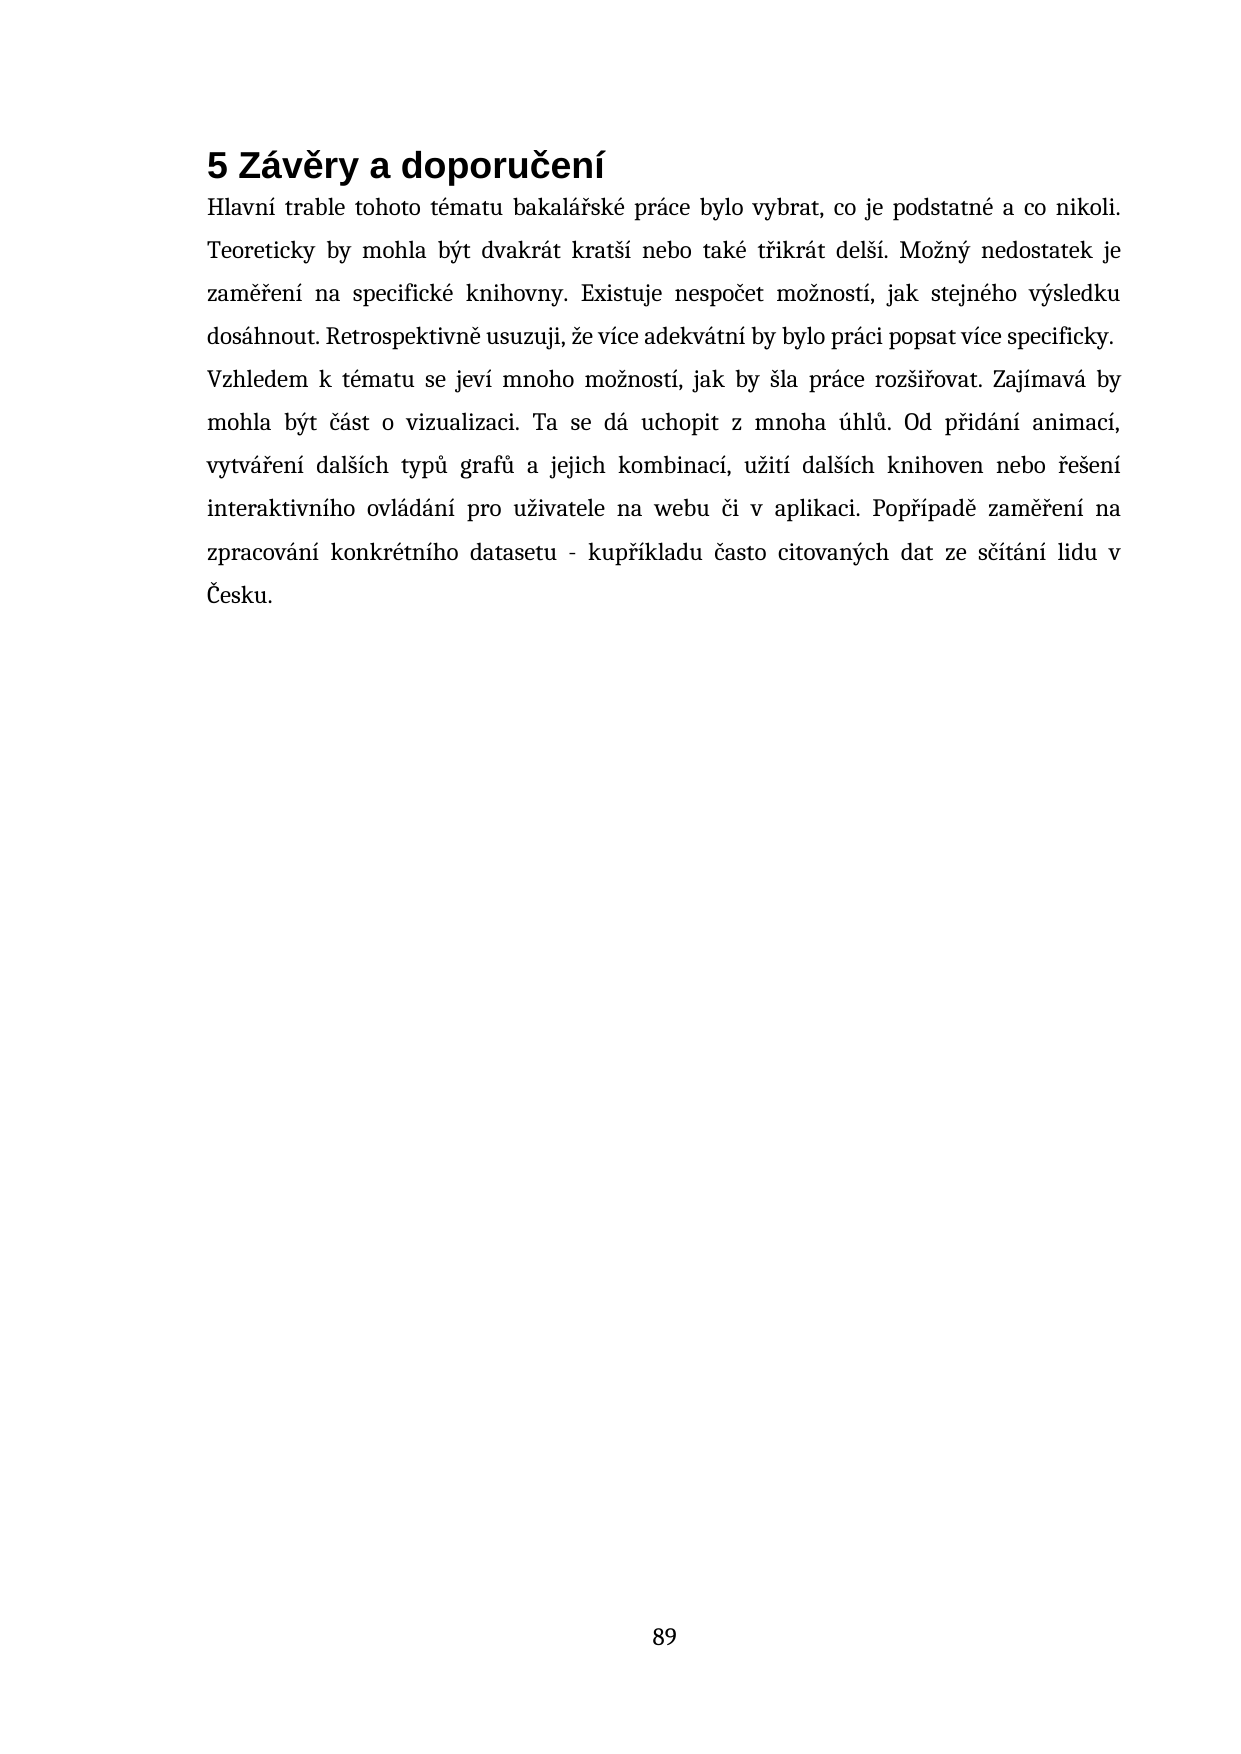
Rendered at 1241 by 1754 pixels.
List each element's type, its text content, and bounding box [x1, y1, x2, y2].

text Vzhledem k tématu se jeví mnoho možností, jak by šla práce rozšiřovat. Zajímavá by mohla být část o vizualizaci. Ta se dá uchopit z mnoha úhlů. Od přidání animací, vytváření dalších typů grafů a jejich kombinací, užití dalších knihoven nebo řešení interaktivního ovládání pro uživatele na webu či v aplikaci. Popřípadě zaměření na zpracování konkrétního datasetu - kupříkladu často citovaných dat ze sčítání lidu v Česku. [207, 365, 1122, 609]
subtitle 5 Závěry a doporučení [207, 143, 1122, 186]
text Hlavní trable tohoto tématu bakalářské práce bylo vybrat, co je podstatné a co nikoli. Teoreticky by mohla být dvakrát kratší nebo také třikrát delší. Možný nedostatek je zaměření na specifické knihovny. Existuje nespočet možností, jak stejného výsledku dosáhnout. Retrospektivně usuzuji, že více adekvátní by bylo práci popsat více specificky. [207, 192, 1122, 351]
